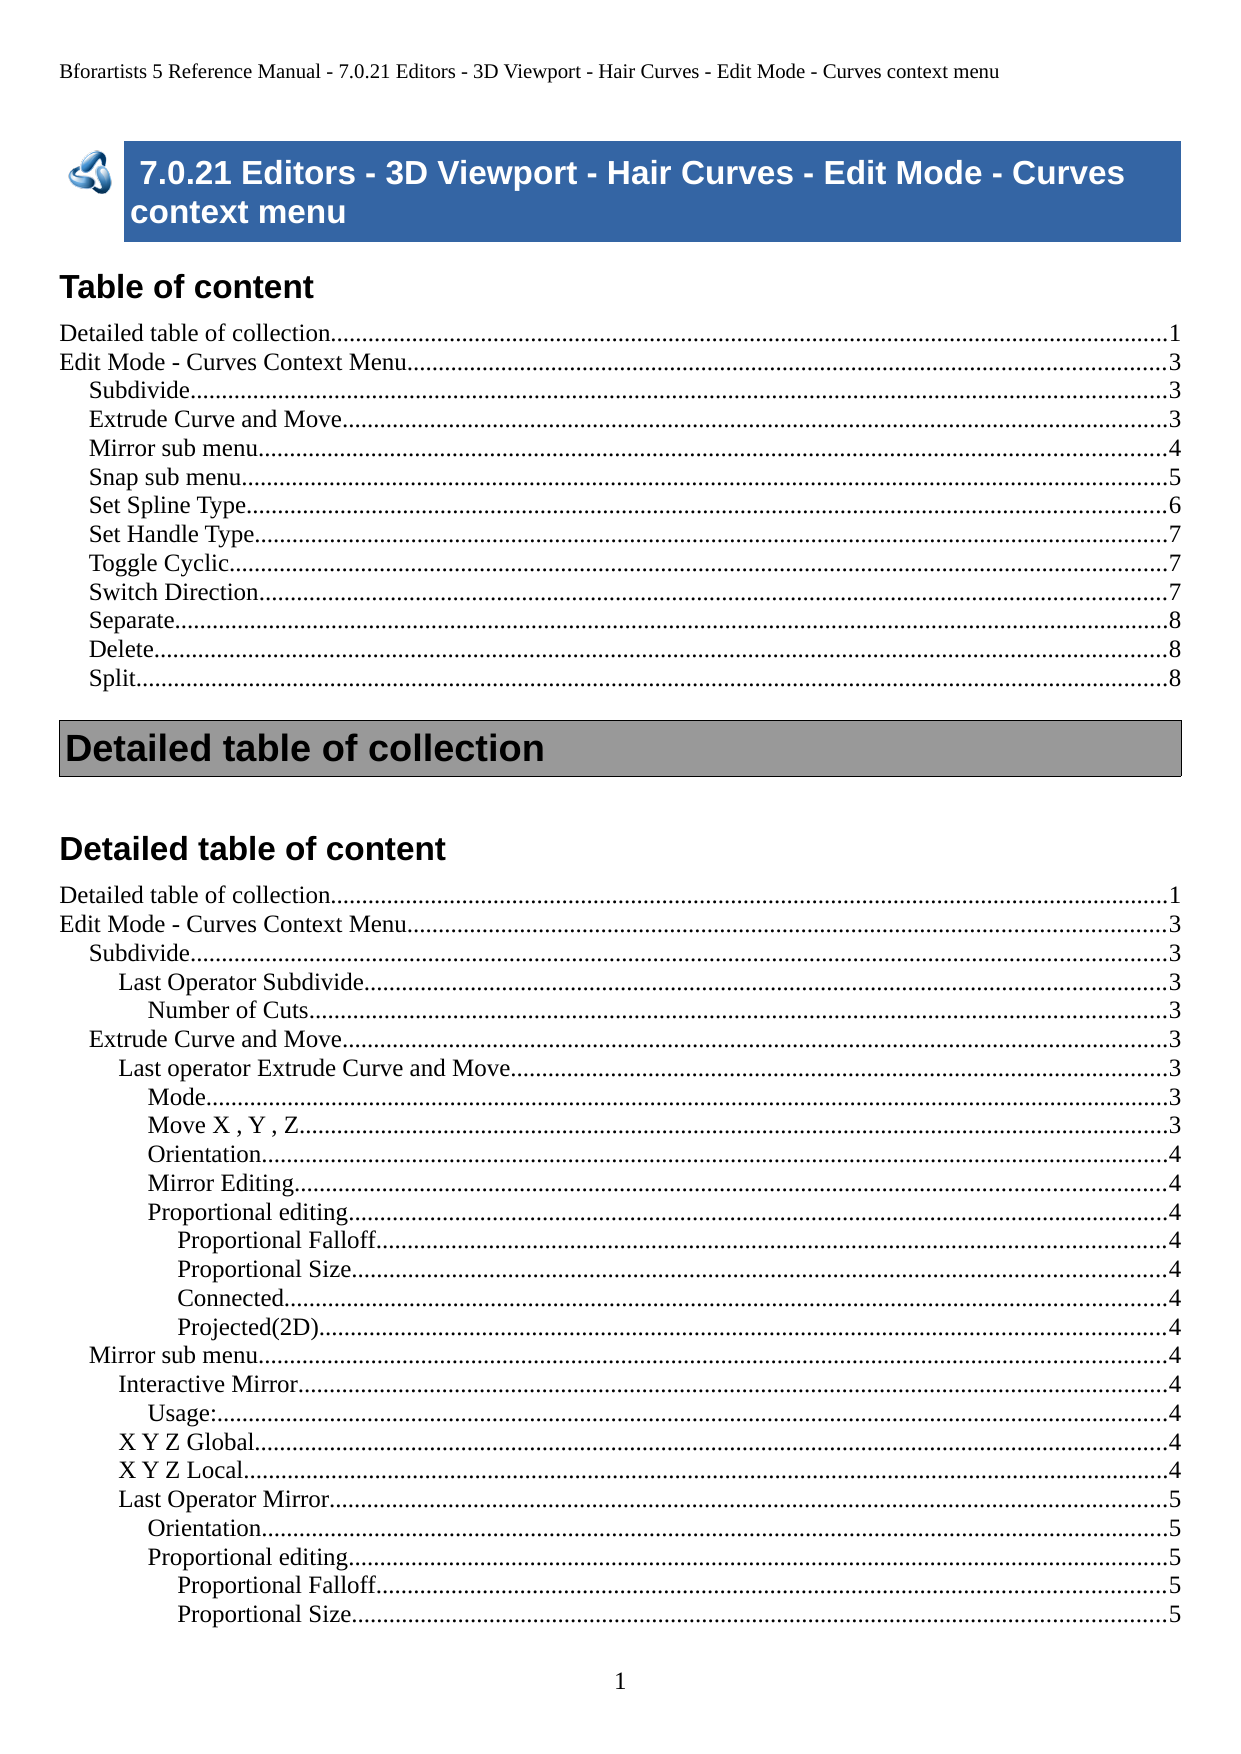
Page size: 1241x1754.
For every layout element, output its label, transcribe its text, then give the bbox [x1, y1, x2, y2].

text Last Operator Subdivide 3 [118, 967, 1181, 995]
text Mode 3 [147, 1082, 1181, 1110]
text Proportional Falloff 4 [177, 1225, 1181, 1254]
text Proportional editing 4 [147, 1197, 1181, 1225]
text Extrude Curve and Move 3 [88, 404, 1181, 433]
text Subdivide 3 [88, 375, 1181, 404]
table_header 7.0.21 Editors - 3D Viewport - Hair Curves - Edit Mode - Curves context menu [124, 141, 1181, 242]
text Edit Mode - Curves Context Menu 3 [59, 909, 1181, 938]
text Delete 8 [88, 634, 1181, 663]
text Switch Direction 7 [88, 577, 1181, 605]
text Split 8 [88, 663, 1181, 692]
text Usage: 4 [147, 1398, 1181, 1427]
text Orientation 5 [147, 1513, 1181, 1542]
text Last Operator Mirror 5 [118, 1484, 1181, 1513]
text Number of Cuts 3 [147, 995, 1181, 1024]
text Interactive Mirror 4 [118, 1369, 1181, 1398]
text Detailed table of collection 1 [59, 880, 1181, 909]
text Proportional editing 5 [147, 1542, 1181, 1570]
text Mirror Editing 4 [147, 1168, 1181, 1197]
table_header [59, 141, 124, 242]
text Detailed table of collection 1 [59, 318, 1181, 347]
picture [65, 147, 114, 197]
text Extrude Curve and Move 3 [88, 1024, 1181, 1053]
text Proportional Size 5 [177, 1599, 1181, 1628]
text Proportional Falloff 5 [177, 1570, 1181, 1599]
text Set Handle Type 7 [88, 519, 1181, 548]
text Proportional Size 4 [177, 1254, 1181, 1283]
text Set Spline Type 6 [88, 490, 1181, 519]
text Move X , Y , Z 3 [147, 1110, 1181, 1139]
text Projected(2D) 4 [177, 1312, 1181, 1340]
text Snap sub menu 5 [88, 462, 1181, 490]
text X Y Z Local 4 [118, 1455, 1181, 1484]
text Orientation 4 [147, 1139, 1181, 1168]
subtitle Detailed table of content [59, 829, 1181, 868]
text Subdivide 3 [88, 938, 1181, 967]
text Mirror sub menu 4 [88, 433, 1181, 462]
text X Y Z Global 4 [118, 1427, 1181, 1455]
text Toggle Cyclic 7 [88, 548, 1181, 577]
text Last operator Extrude Curve and Move 3 [118, 1053, 1181, 1082]
text Separate 8 [88, 605, 1181, 634]
text Connected 4 [177, 1283, 1181, 1312]
text Edit Mode - Curves Context Menu 3 [59, 347, 1181, 375]
table_header Detailed table of collection [60, 721, 1181, 776]
text Mirror sub menu 4 [88, 1340, 1181, 1369]
subtitle Table of content [59, 267, 1181, 305]
